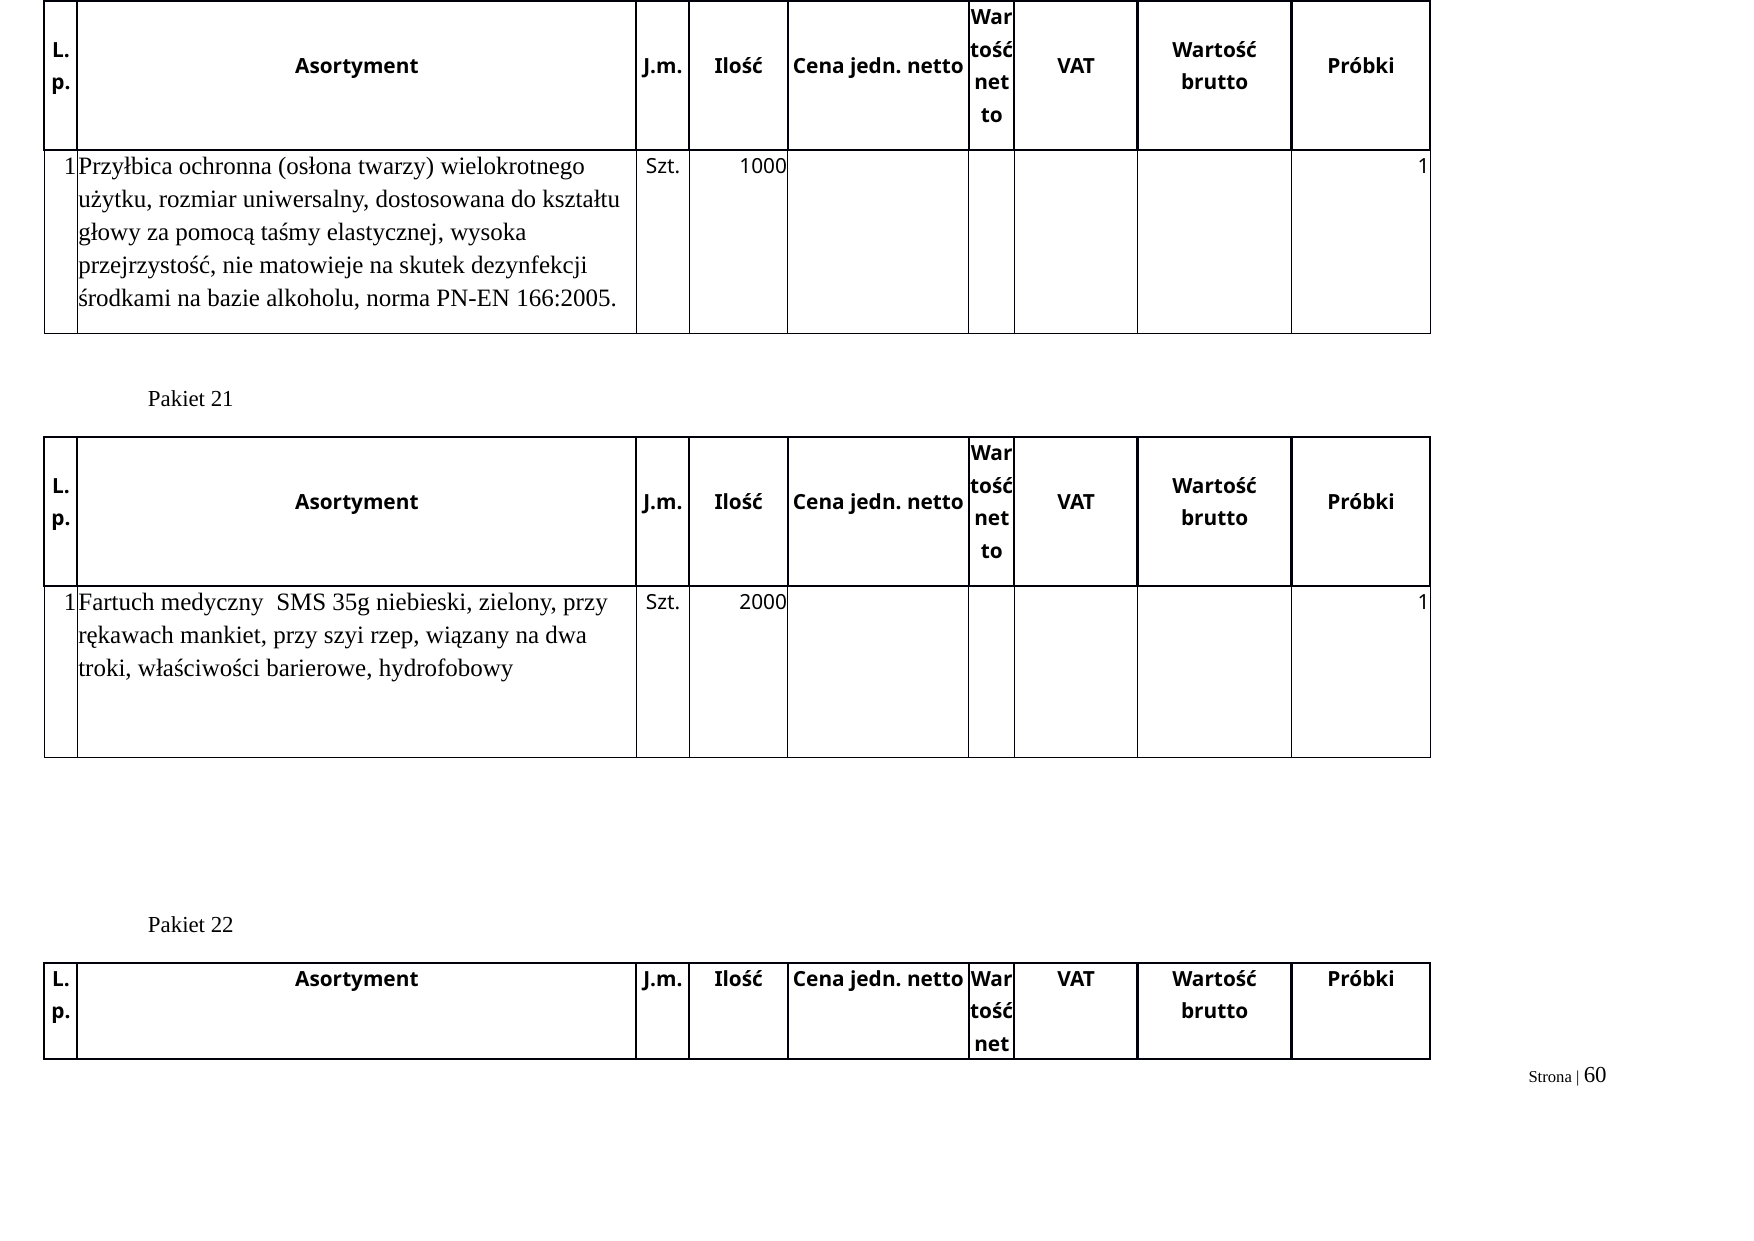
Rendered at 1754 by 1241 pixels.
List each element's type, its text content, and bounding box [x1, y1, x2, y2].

table_header J.m. [637, 2, 688, 149]
table_cell 2000 [690, 587, 787, 757]
table_cell 1 [45, 587, 77, 757]
table_header Cena jedn. netto [789, 964, 968, 1058]
table_header Wartość brutto [1139, 438, 1290, 585]
table_cell 1000 [690, 151, 787, 333]
table_cell [1015, 151, 1137, 333]
table_header Cena jedn. netto [789, 438, 968, 585]
table_header L.p. [45, 964, 76, 1058]
text Pakiet 21 [148, 385, 1606, 411]
table_header Asortyment [78, 2, 635, 149]
table_header Wartość brutto [1139, 964, 1290, 1058]
table_header Wartość netto [970, 438, 1013, 585]
table_cell [969, 151, 1014, 333]
text Pakiet 22 [148, 911, 1606, 937]
table_header Wartość brutto [1139, 2, 1290, 149]
table_header Próbki [1293, 2, 1429, 149]
table_cell [788, 151, 968, 333]
table_header Ilość [690, 964, 787, 1058]
table_header VAT [1015, 2, 1136, 149]
table_cell [788, 587, 968, 757]
table_cell [969, 587, 1014, 757]
table_header VAT [1015, 964, 1136, 1058]
table_cell Przyłbica ochronna (osłona twarzy) wielokrotnego użytku, rozmiar uniwersalny, dostosowana do kształtu głowy za pomocą taśmy elastycznej, wysoka przejrzystość, nie matowieje na skutek dezynfekcji środkami na bazie alkoholu, norma PN-EN 166:2005. [78, 151, 636, 333]
table_header Ilość [690, 438, 787, 585]
table_header VAT [1015, 438, 1136, 585]
table_header Asortyment [78, 964, 635, 1058]
table_header Próbki [1293, 964, 1429, 1058]
table_cell 1 [45, 151, 77, 333]
table_cell Szt. [637, 587, 689, 757]
table_header Asortyment [78, 438, 635, 585]
table_cell 1 [1292, 587, 1430, 757]
table_cell Szt. [637, 151, 689, 333]
table_cell [1138, 587, 1291, 757]
table_header L.p. [45, 2, 76, 149]
table_header Wartość netto [970, 2, 1013, 149]
table_cell 1 [1292, 151, 1430, 333]
table_header J.m. [637, 438, 688, 585]
table_cell [1015, 587, 1137, 757]
table_header Ilość [690, 2, 787, 149]
table_header Próbki [1293, 438, 1429, 585]
table_cell [1138, 151, 1291, 333]
table_header Cena jedn. netto [789, 2, 968, 149]
table_header L.p. [45, 438, 76, 585]
table_header J.m. [637, 964, 688, 1058]
table_header Wartość net [970, 964, 1013, 1058]
table_cell Fartuch medyczny SMS 35g niebieski, zielony, przy rękawach mankiet, przy szyi rzep, wiązany na dwa troki, właściwości barierowe, hydrofobowy [78, 587, 636, 757]
